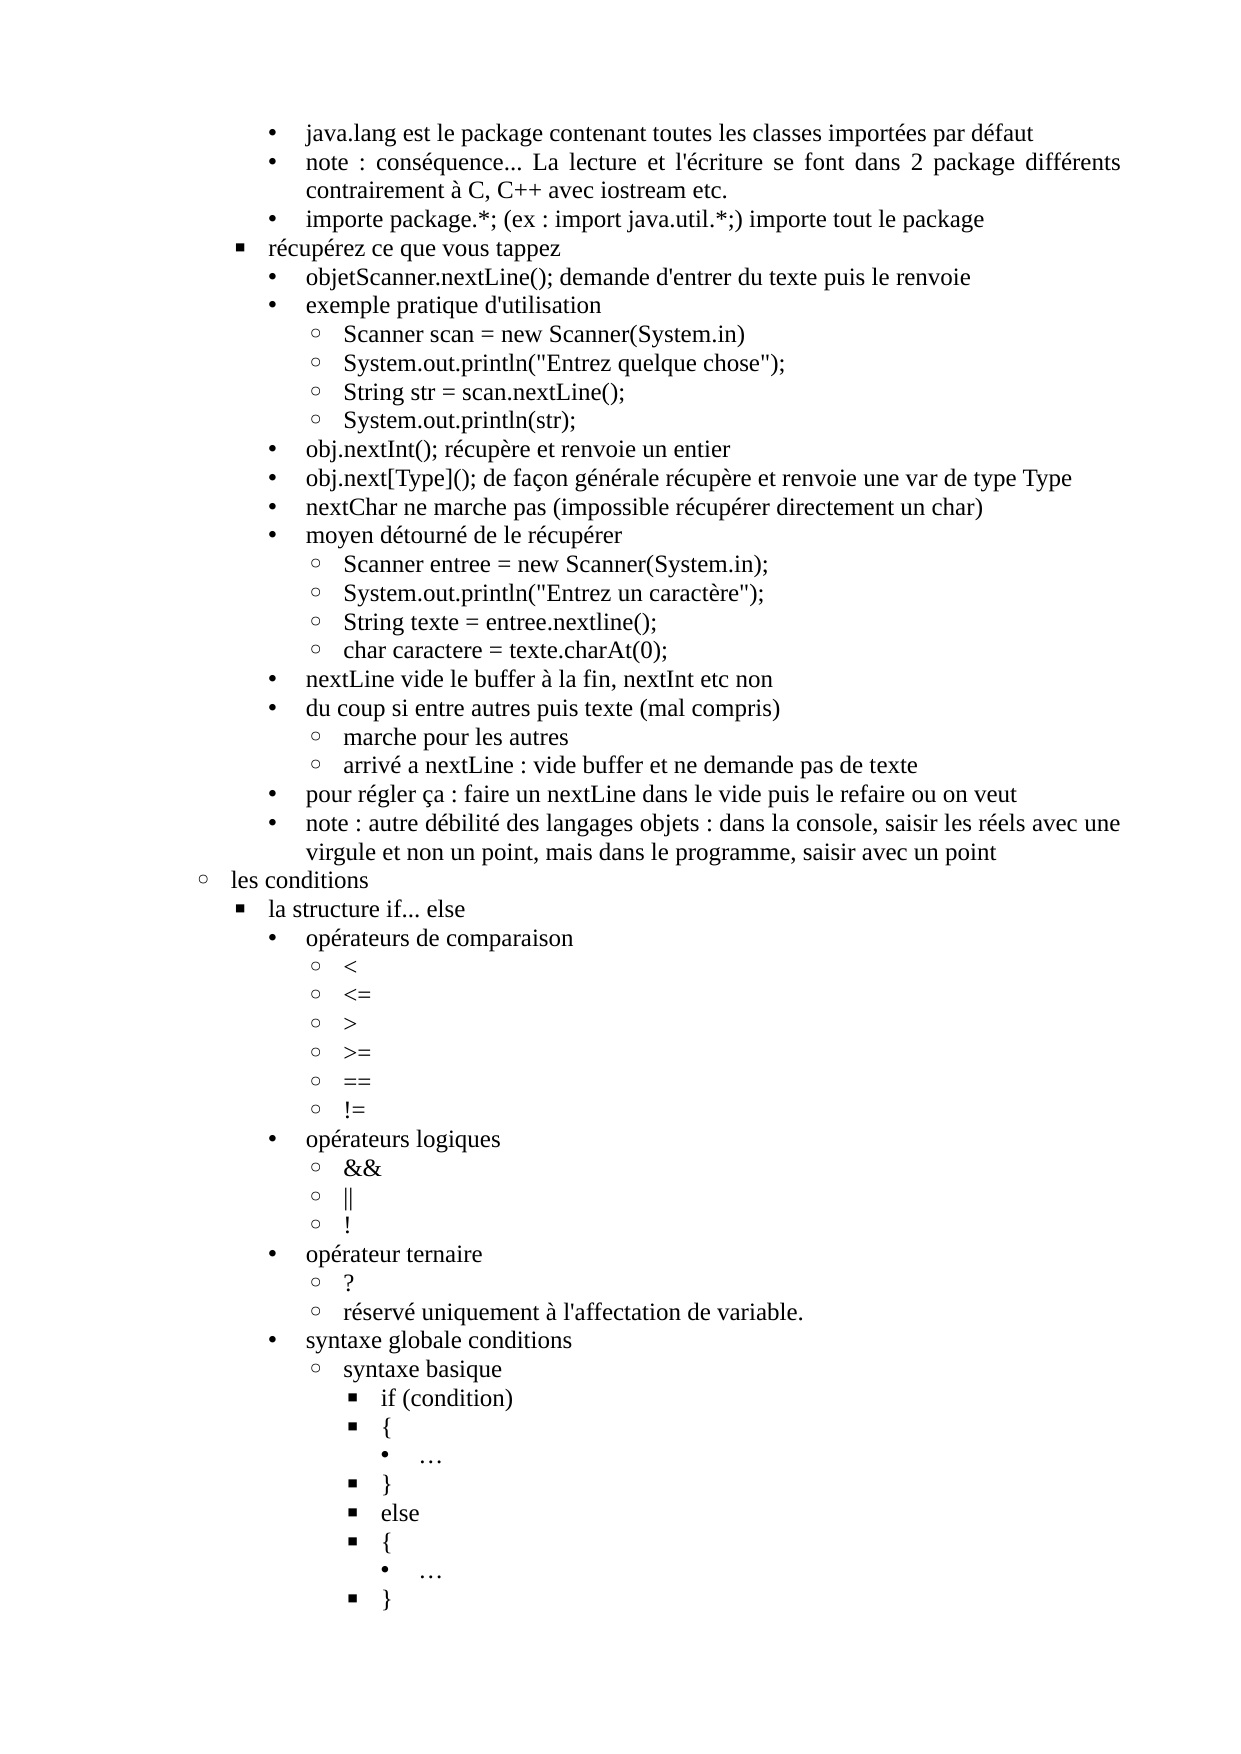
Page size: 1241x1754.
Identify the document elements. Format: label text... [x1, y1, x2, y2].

list réservé uniquement à l'affectation de variable. [306, 1297, 1122, 1326]
list Scanner scan = new Scanner(System.in) [306, 319, 1122, 348]
list la structure if... else [231, 894, 1122, 923]
list nextChar ne marche pas (impossible récupérer directement un char) [268, 492, 1122, 521]
list System.out.println("Entrez quelque chose"); [306, 348, 1122, 377]
list arrivé a nextLine : vide buffer et ne demande pas de texte [306, 751, 1122, 779]
list else [343, 1498, 1122, 1527]
list note : conséquence... La lecture et l'écriture se font dans 2 package différents contrairement à C, C++ avec iostream etc. [268, 147, 1122, 204]
list && [306, 1153, 1122, 1182]
list nextLine vide le buffer à la fin, nextInt etc non [268, 664, 1122, 693]
list les conditions [193, 866, 1122, 894]
list char caractere = texte.charAt(0); [306, 636, 1122, 664]
list >= [306, 1038, 1122, 1067]
list objetScanner.nextLine(); demande d'entrer du texte puis le renvoie [268, 262, 1122, 291]
list > [306, 1009, 1122, 1038]
list exemple pratique d'utilisation [268, 291, 1122, 319]
list == [306, 1067, 1122, 1096]
list récupérez ce que vous tappez [231, 233, 1122, 262]
list … [381, 1556, 1122, 1584]
list … [381, 1441, 1122, 1469]
list importe package.*; (ex : import java.util.*;) importe tout le package [268, 204, 1122, 233]
list ! [306, 1211, 1122, 1239]
list ? [306, 1268, 1122, 1297]
list java.lang est le package contenant toutes les classes importées par défaut [268, 118, 1122, 147]
list || [306, 1182, 1122, 1211]
list obj.next[Type](); de façon générale récupère et renvoie une var de type Type [268, 463, 1122, 492]
list opérateur ternaire [268, 1239, 1122, 1268]
list du coup si entre autres puis texte (mal compris) [268, 693, 1122, 722]
list System.out.println("Entrez un caractère"); [306, 578, 1122, 607]
list pour régler ça : faire un nextLine dans le vide puis le refaire ou on veut [268, 779, 1122, 808]
list String texte = entree.nextline(); [306, 607, 1122, 636]
list Scanner entree = new Scanner(System.in); [306, 549, 1122, 578]
list < [306, 952, 1122, 981]
list <= [306, 981, 1122, 1009]
list { [343, 1412, 1122, 1441]
list moyen détourné de le récupérer [268, 521, 1122, 549]
list syntaxe globale conditions [268, 1326, 1122, 1354]
list if (condition) [343, 1383, 1122, 1412]
list syntaxe basique [306, 1354, 1122, 1383]
list System.out.println(str); [306, 406, 1122, 434]
list String str = scan.nextLine(); [306, 377, 1122, 406]
list opérateurs logiques [268, 1124, 1122, 1153]
list != [306, 1096, 1122, 1124]
list obj.nextInt(); récupère et renvoie un entier [268, 434, 1122, 463]
list } [343, 1469, 1122, 1498]
list marche pour les autres [306, 722, 1122, 751]
list note : autre débilité des langages objets : dans la console, saisir les réels avec une virgule et non un point, mais dans le programme, saisir avec un point [268, 808, 1122, 866]
list opérateurs de comparaison [268, 923, 1122, 952]
list } [343, 1584, 1122, 1613]
list { [343, 1527, 1122, 1556]
